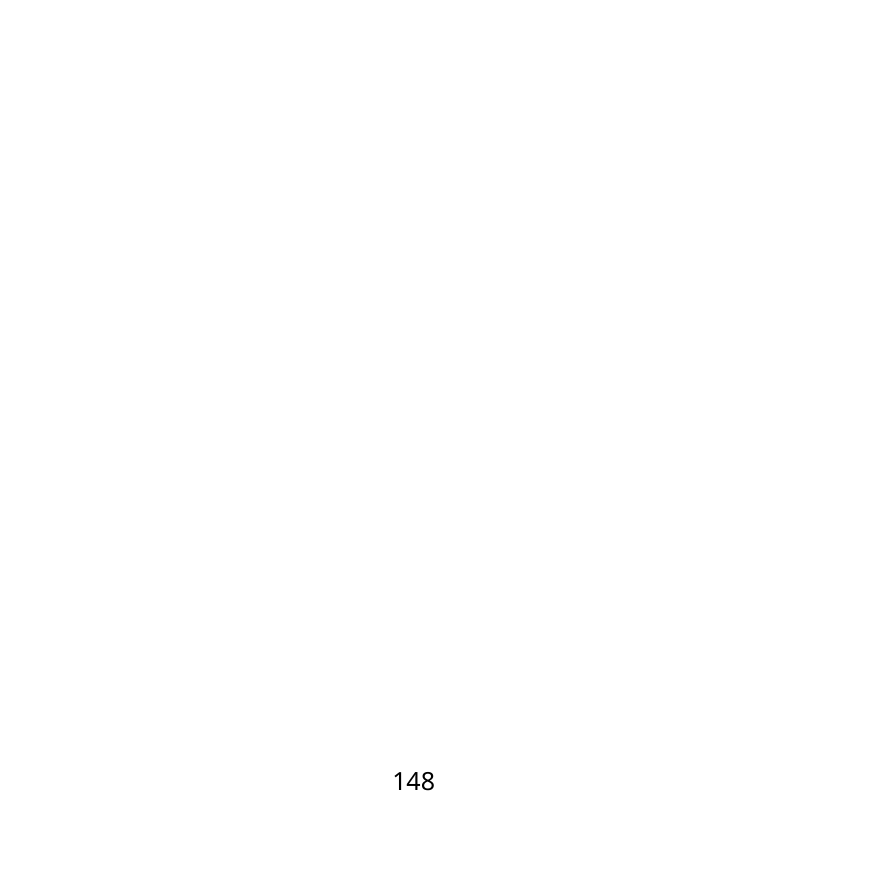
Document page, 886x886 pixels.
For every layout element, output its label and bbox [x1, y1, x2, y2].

table_cell [413, 117, 768, 145]
table_header [413, 89, 768, 117]
table_cell [59, 117, 413, 145]
table_header [59, 89, 413, 117]
